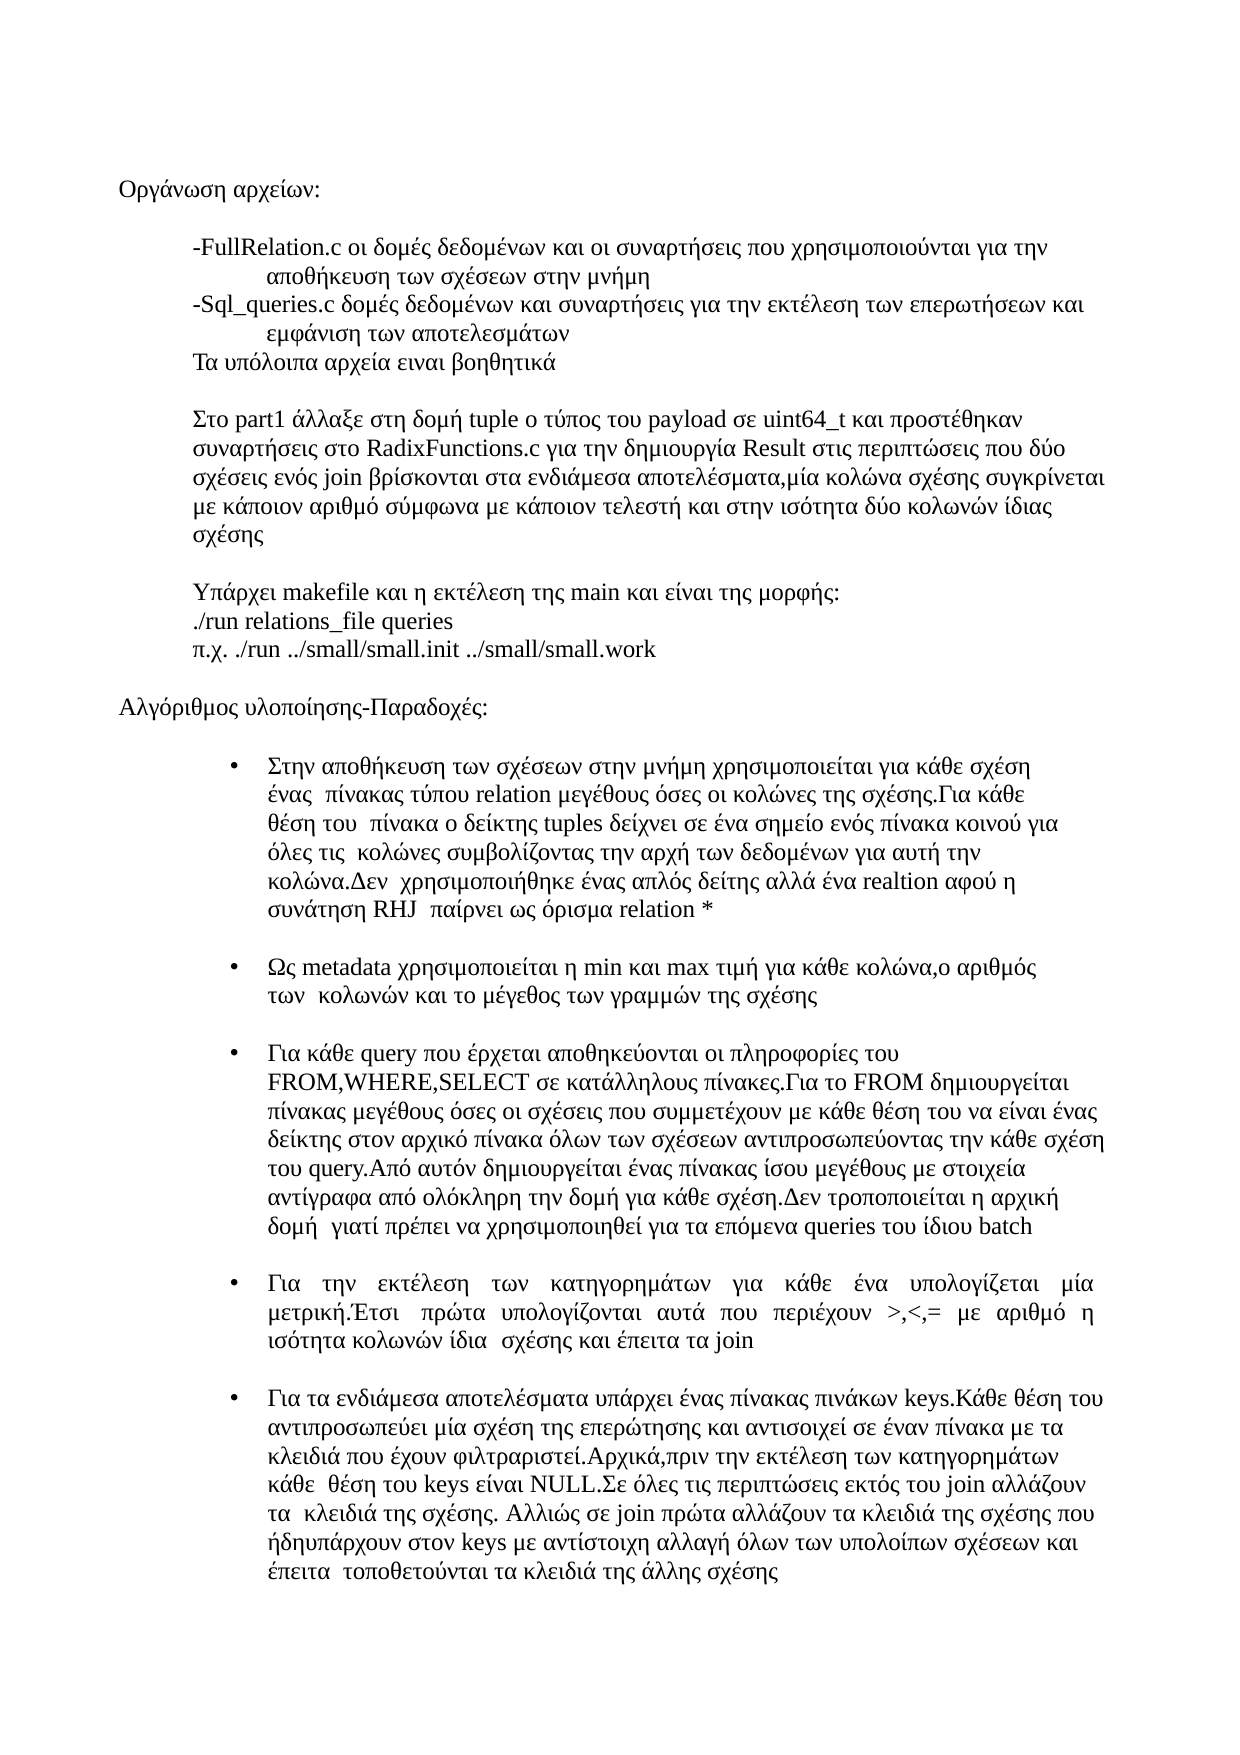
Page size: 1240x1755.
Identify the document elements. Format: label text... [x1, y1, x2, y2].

list Στην αποθήκευση των σχέσεων στην μνήμη χρησιμοποιείται για κάθε σχέση ένας πίνακας τύπου relation μεγέθους όσες οι κολώνες της σχέσης.Για κάθε θέση του πίνακα ο δείκτης tuples δείχνει σε ένα σημείο ενός πίνακα κοινού για όλες τις κολώνες συμβολίζοντας την αρχή των δεδομένων για αυτή την κολώνα.Δεν χρησιμοποιήθηκε ένας απλός δείτης αλλά ένα realtion αφού η συνάτηση RHJ παίρνει ως όρισμα relation * [230, 751, 1079, 923]
text π.χ. ./run ../small/small.init ../small/small.work Αλγόριθμος υλοποίησης-Παραδοχές: [118, 634, 764, 721]
text ./run relations_file queries [192, 606, 1125, 634]
text Στο part1 άλλαξε στη δομή tuple ο τύπος του payload σε uint64_t και προστέθηκαν συναρτήσεις στο RadixFunctions.c για την δημιουργία Result στις περιπτώσεις που δύο σχέσεις ενός join βρίσκονται στα ενδιάμεσα αποτελέσματα,μία κολώνα σχέσης συγκρίνεται με κάποιον αριθμό σύμφωνα με κάποιον τελεστή και στην ισότητα δύο κολωνών ίδιας σχέσης [192, 404, 1110, 548]
text -Sql_queries.c δομές δεδομένων και συναρτήσεις για την εκτέλεση των επερωτήσεων και εμφάνιση των αποτελεσμάτων [192, 289, 1110, 347]
list Για κάθε query που έρχεται αποθηκεύονται οι πληροφορίες του FROM,WHERE,SELECT σε κατάλληλους πίνακες.Για το FROM δημιουργείται πίνακας μεγέθους όσες οι σχέσεις που συμμετέχουν με κάθε θέση του να είναι ένας δείκτης στον αρχικό πίνακα όλων των σχέσεων αντιπροσωπεύοντας την κάθε σχέση του query.Από αυτόν δημιουργείται ένας πίνακας ίσου μεγέθους με στοιχεία αντίγραφα από ολόκληρη την δομή για κάθε σχέση.Δεν τροποποιείται η αρχική δομή γιατί πρέπει να χρησιμοποιηθεί για τα επόμενα queries του ίδιου batch [230, 1038, 1112, 1239]
text -FullRelation.c οι δομές δεδομένων και οι συναρτήσεις που χρησιμοποιούνται για την αποθήκευση των σχέσεων στην μνήμη [192, 232, 1110, 289]
text Οργάνωση αρχείων: [118, 174, 1125, 203]
text Υπάρχει makefile και η εκτέλεση της main και είναι της μορφής: [192, 577, 1125, 606]
list Ως metadata χρησιμοποιείται η min και max τιμή για κάθε κολώνα,ο αριθμός των κολωνών και το μέγεθος των γραμμών της σχέσης [230, 952, 1079, 1009]
list Για την εκτέλεση των κατηγορημάτων για κάθε ένα υπολογίζεται μία μετρική.Έτσι πρώτα υπολογίζονται αυτά που περιέχουν >,<,= με αριθμό η ισότητα κολωνών ίδια σχέσης και έπειτα τα join [230, 1268, 1094, 1354]
list Για τα ενδιάμεσα αποτελέσματα υπάρχει ένας πίνακας πινάκων keys.Κάθε θέση του αντιπροσωπεύει μία σχέση της επερώτησης και αντισοιχεί σε έναν πίνακα με τα κλειδιά που έχουν φιλτραριστεί.Αρχικά,πριν την εκτέλεση των κατηγορημάτων κάθε θέση του keys είναι NULL.Σε όλες τις περιπτώσεις εκτός του join αλλάζουν τα κλειδιά της σχέσης. Αλλιώς σε join πρώτα αλλάζουν τα κλειδιά της σχέσης που ήδηυπάρχουν στον keys με αντίστοιχη αλλαγή όλων των υπολοίπων σχέσεων και έπειτα τοποθετούνται τα κλειδιά της άλλης σχέσης [230, 1383, 1112, 1642]
text Τα υπόλοιπα αρχεία ειναι βοηθητικά [192, 347, 1125, 376]
